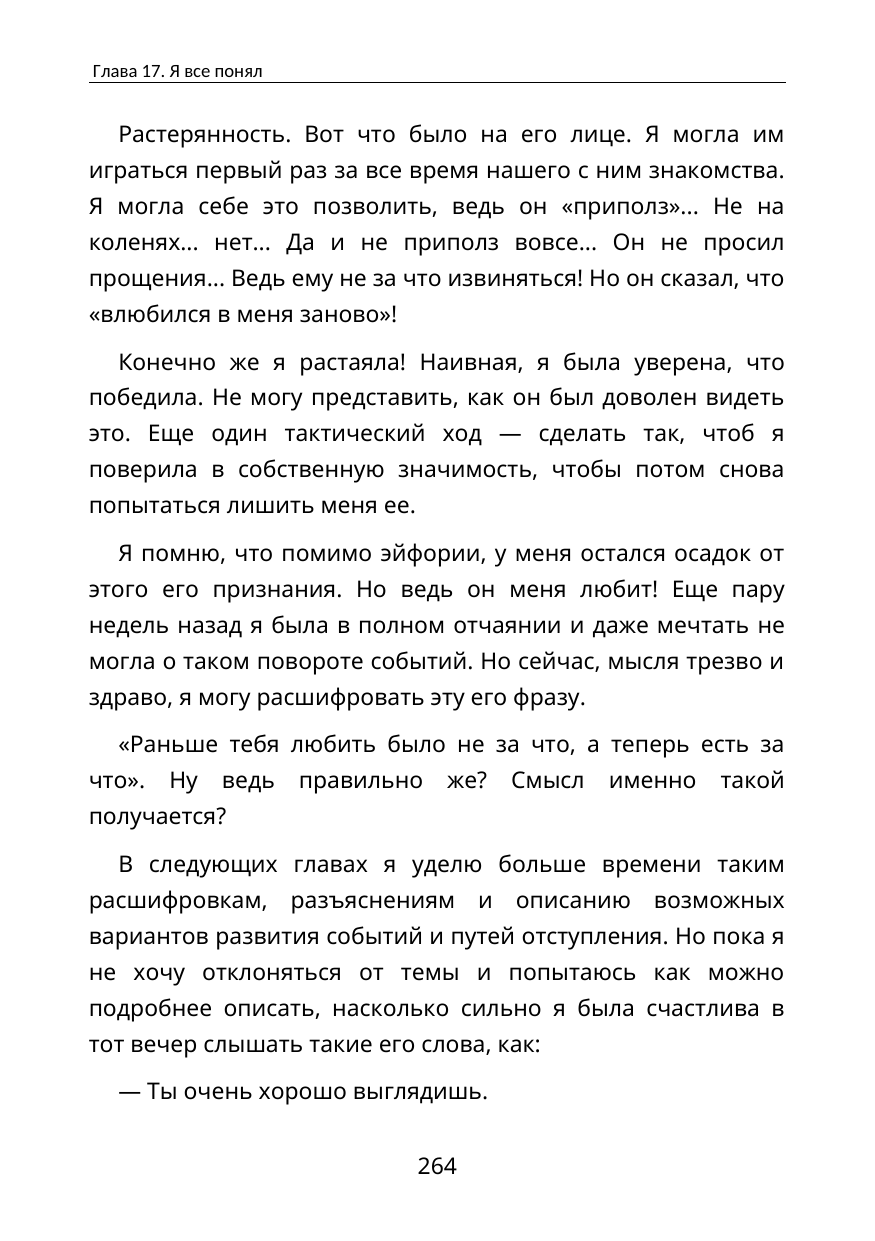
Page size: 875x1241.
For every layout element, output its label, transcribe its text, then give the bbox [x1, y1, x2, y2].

text Конечно же я растаяла! Наивная, я была уверена, что победила. Не могу представить, как он был доволен видеть это. Еще один тактический ход — сделать так, чтоб я поверила в собственную значимость, чтобы потом снова попытаться лишить меня ее. [88, 345, 786, 520]
text В следующих главах я уделю больше времени таким расшифровкам, разъяснениям и описанию возможных вариантов развития событий и путей отступления. Но пока я не хочу отклоняться от темы и попытаюсь как можно подробнее описать, насколько сильно я была счастлива в тот вечер слышать такие его слова, как: [88, 848, 786, 1059]
text — Ты очень хорошо выглядишь. [88, 1075, 786, 1107]
text «Раньше тебя любить было не за что, а теперь есть за что». Ну ведь правильно же? Смысл именно такой получается? [88, 728, 786, 831]
text Я помню, что помимо эйфории, у меня остался осадок от этого его признания. Но ведь он меня любит! Еще пару недель назад я была в полном отчаянии и даже мечтать не могла о таком повороте событий. Но сейчас, мысля трезво и здраво, я могу расшифровать эту его фразу. [88, 537, 786, 712]
text Растерянность. Вот что было на его лице. Я могла им играться первый раз за все время нашего с ним знакомства. Я могла себе это позволить, ведь он «приполз»... Не на коленях... нет... Да и не приполз вовсе... Он не просил прощения... Ведь ему не за что извиняться! Но он сказал, что «влюбился в меня заново»! [88, 118, 786, 329]
